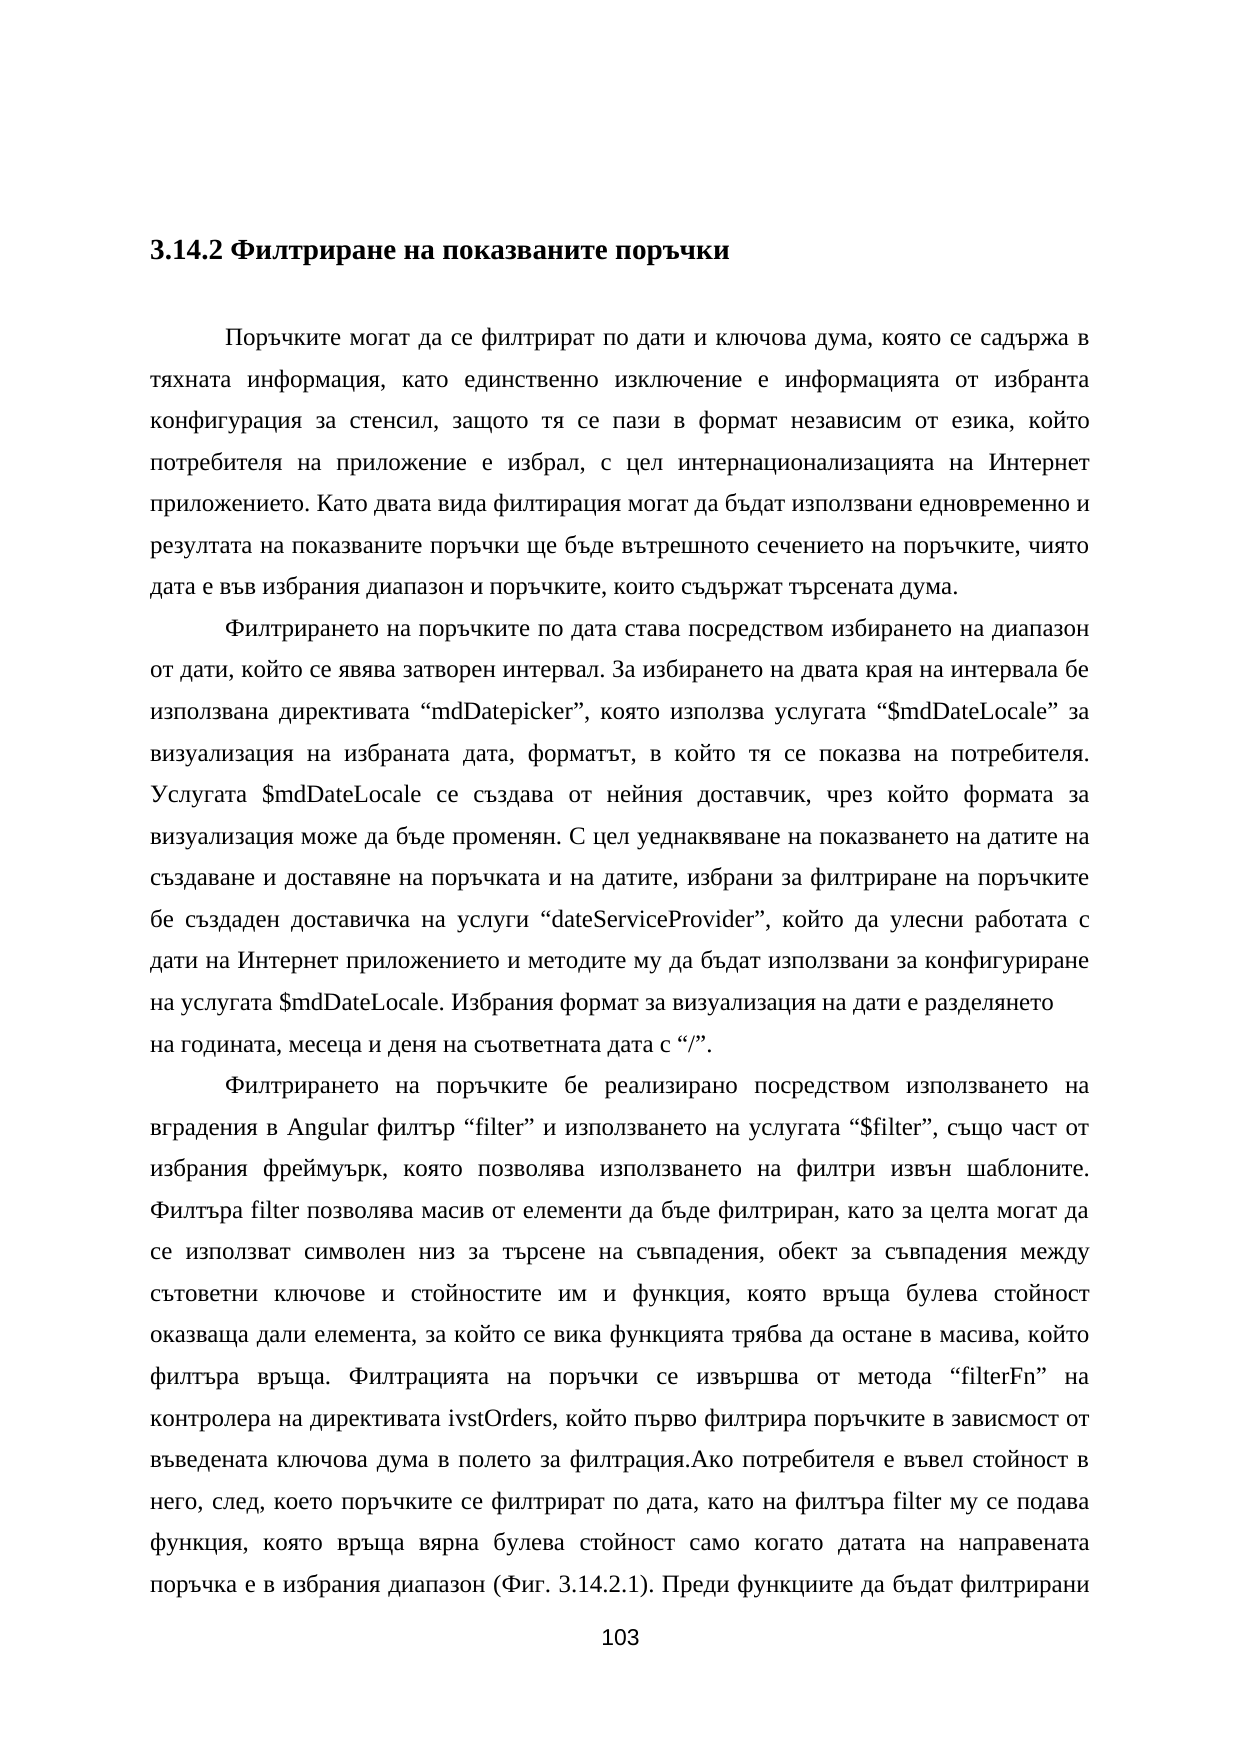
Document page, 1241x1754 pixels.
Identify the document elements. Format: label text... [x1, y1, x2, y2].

text Филтрирането на поръчките по дата става посредством избирането на диапазон от дати, който се явява затворен интервал. За избирането на двата края на интервала бе използвана директивата “mdDatepicker”, която използва услугата “$mdDateLocale” за визуализация на избраната дата, форматът, в който тя се показва на потребителя. Услугата $mdDateLocale се създава от нейния доставчик, чрез който формата за визуализация може да бъде променян. С цел уеднаквяване на показването на датите на създаване и доставяне на поръчката и на датите, избрани за филтриране на поръчките бе създаден доставичка на услуги “dateServiceProvider”, който да улесни работата с дати на Интернет приложението и методите му да бъдат използвани за конфигуриране на услугата $mdDateLocale. Избрания формат за визуализация на дати е разделянето [150, 614, 1091, 1016]
text на годината, месеца и деня на съответната дата с “/”. [150, 1030, 1091, 1057]
text Филтрирането на поръчките бе реализирано посредством използването на вградения в Angular филтър “filter” и използването на услугата “$filter”, също част от избрания фреймуърк, която позволява използването на филтри извън шаблоните. Филтъра filter позволява масив от елементи да бъде филтриран, като за целта могат да се използват символен низ за търсене на съвпадения, обект за съвпадения между сътоветни ключове и стойностите им и функция, която връща булева стойност оказваща дали елемента, за който се вика функцията трябва да остане в масива, който филтъра връща. Филтрацията на поръчки се извършва от метода “filterFn” на контролера на директивата ivstOrders, който първо филтрира поръчките в зависмост от въведената ключова дума в полето за филтрация.Ако потребителя е въвел стойност в него, след, което поръчките се филтрират по дата, като на филтъра filter му се подава функция, която връща вярна булева стойност само когато датата на направената поръчка е в избрания диапазон (Фиг. 3.14.2.1). Преди функциите да бъдат филтрирани [150, 1071, 1091, 1598]
text 3.14.2 Филтриране на показваните поръчки [150, 233, 1091, 265]
text Поръчките могат да се филтрират по дати и ключова дума, която се садържа в тяхната информация, като единственно изключение е информацията от избранта конфигурация за стенсил, защото тя се пази в формат независим от езика, който потребителя на приложение е избрал, с цел интернационализацията на Интернет приложението. Като двата вида филтирация могат да бъдат използвани едновременно и резултата на показваните поръчки ще бъде вътрешното сечението на поръчките, чиято дата е във избрания диапазон и поръчките, които съдържат търсената дума. [150, 323, 1091, 600]
